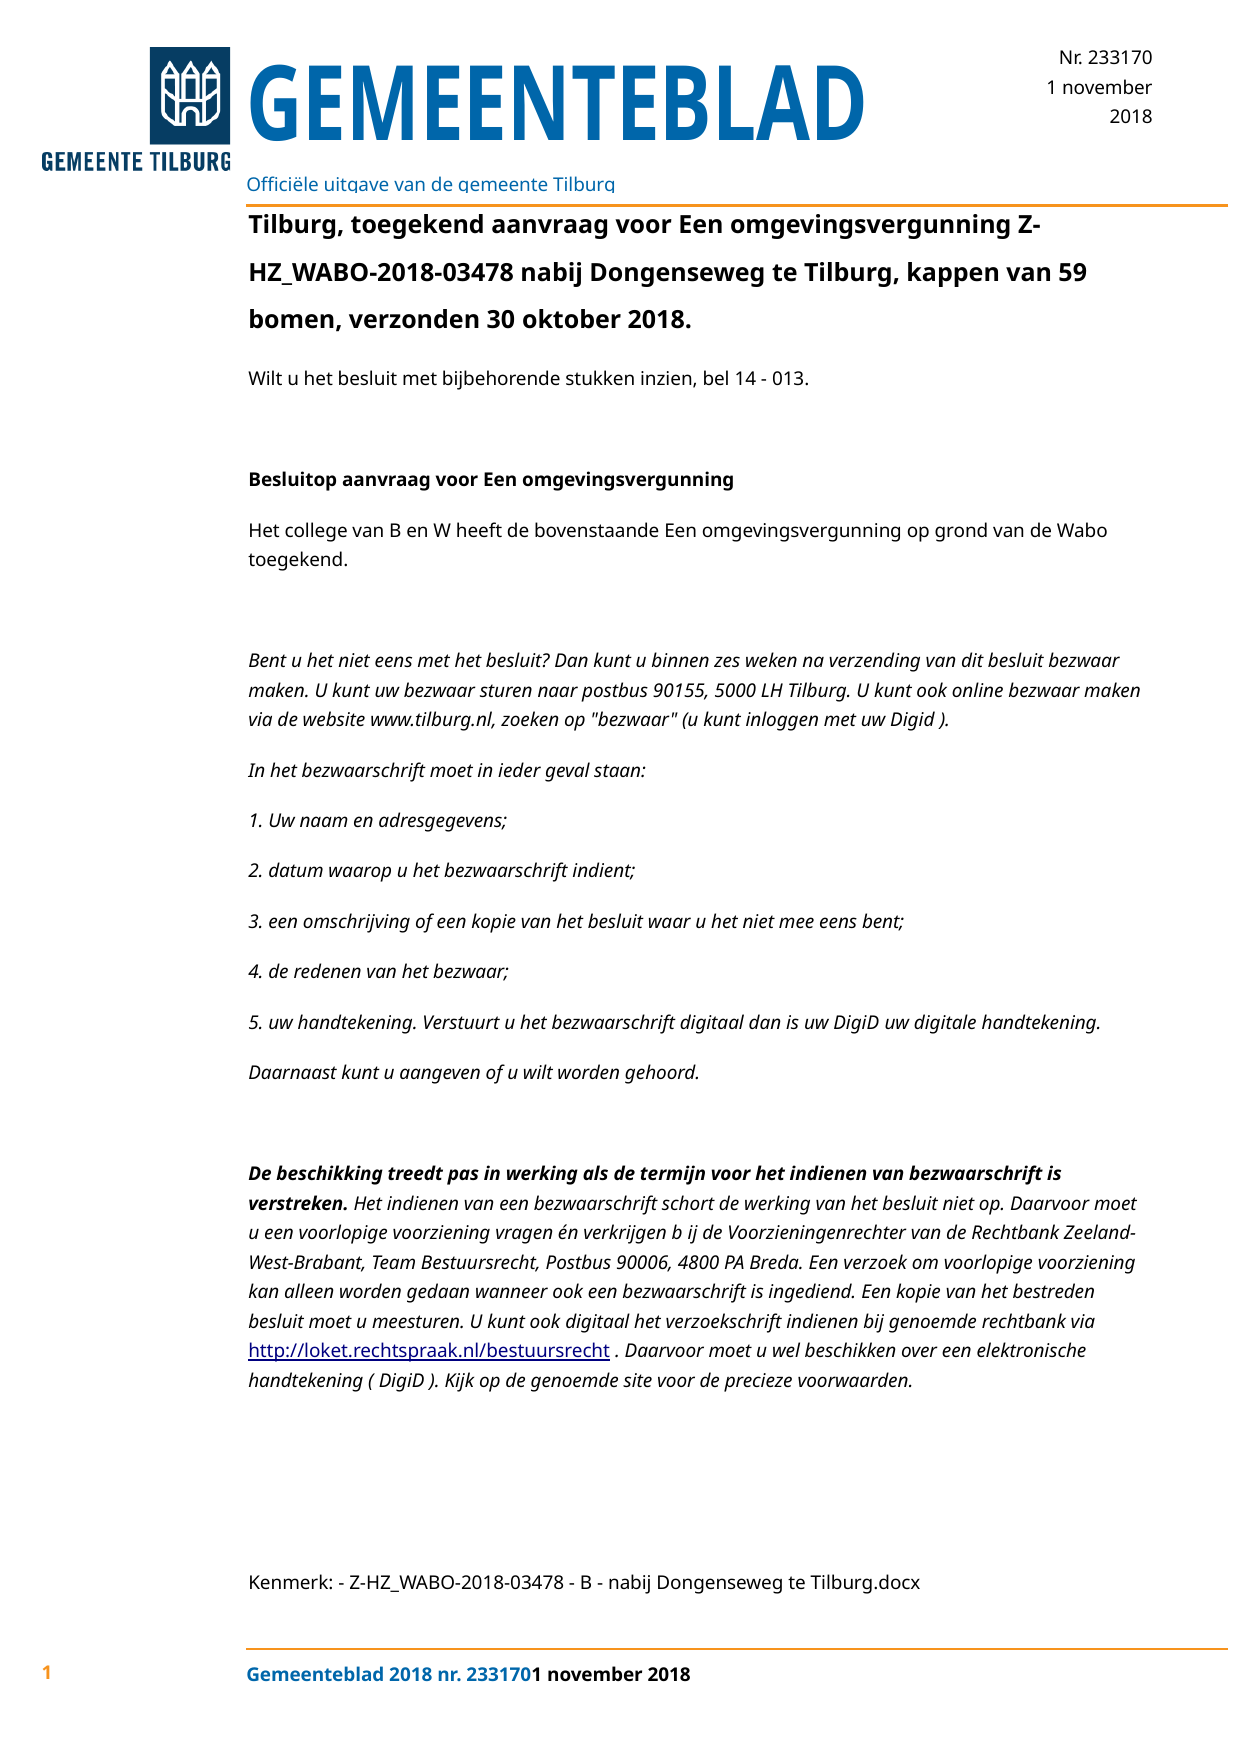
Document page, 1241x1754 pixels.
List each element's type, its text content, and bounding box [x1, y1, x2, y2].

text 2. datum waarop u het bezwaarschrift indient; [248, 858, 1152, 883]
text 4. de redenen van het bezwaar; [248, 958, 1152, 984]
text 5. uw handtekening. Verstuurt u het bezwaarschrift digitaal dan is uw DigiD uw digitale handtekening. [248, 1009, 1152, 1034]
text Kenmerk: - Z-HZ_WABO-2018-03478 - B - nabij Dongenseweg te Tilburg.docx [248, 1569, 1152, 1594]
text Het college van B en W heeft de bovenstaande Een omgevingsvergunning op grond van de Wabo toegekend. [248, 517, 1152, 572]
text Tilburg, toegekend aanvraag voor Een omgevingsvergunning Z-HZ_WABO-2018-03478 nabij Dongenseweg te Tilburg, kappen van 59 bomen, verzonden 30 oktober 2018. [248, 207, 1152, 336]
text Besluitop aanvraag voor Een omgevingsvergunning [248, 466, 1152, 492]
text 1. Uw naam en adresgegevens; [248, 807, 1152, 833]
text Wilt u het besluit met bijbehorende stukken inzien, bel 14 - 013. [248, 366, 1152, 391]
text In het bezwaarschrift moet in ieder geval staan: [248, 757, 1152, 782]
text De beschikking treedt pas in werking als de termijn voor het indienen van bezwaarschrift is verstreken. Het indienen van een bezwaarschrift schort de werking van het besluit niet op. Daarvoor moet u een voorlopige voorziening vragen én verkrijgen b ij de Voorzieningenrechter van de Rechtbank Zeeland-West-Brabant, Team Bestuursrecht, Postbus 90006, 4800 PA Breda. Een verzoek om voorlopige voorziening kan alleen worden gedaan wanneer ook een bezwaarschrift is ingediend. Een kopie van het bestreden besluit moet u meesturen. U kunt ook digitaal het verzoekschrift indienen bij genoemde rechtbank via http://loket.rechtspraak.nl/bestuursrecht . Daarvoor moet u wel beschikken over een elektronische handtekening ( DigiD ). Kijk op de genoemde site voor de precieze voorwaarden. [248, 1160, 1152, 1393]
picture [41, 47, 231, 172]
text 3. een omschrijving of een kopie van het besluit waar u het niet mee eens bent; [248, 908, 1152, 934]
text Bent u het niet eens met het besluit? Dan kunt u binnen zes weken na verzending van dit besluit bezwaar maken. U kunt uw bezwaar sturen naar postbus 90155, 5000 LH Tilburg. U kunt ook online bezwaar maken via de website www.tilburg.nl, zoeken op "bezwaar" (u kunt inloggen met uw Digid ). [248, 647, 1152, 732]
text Daarnaast kunt u aangeven of u wilt worden gehoord. [248, 1059, 1152, 1085]
